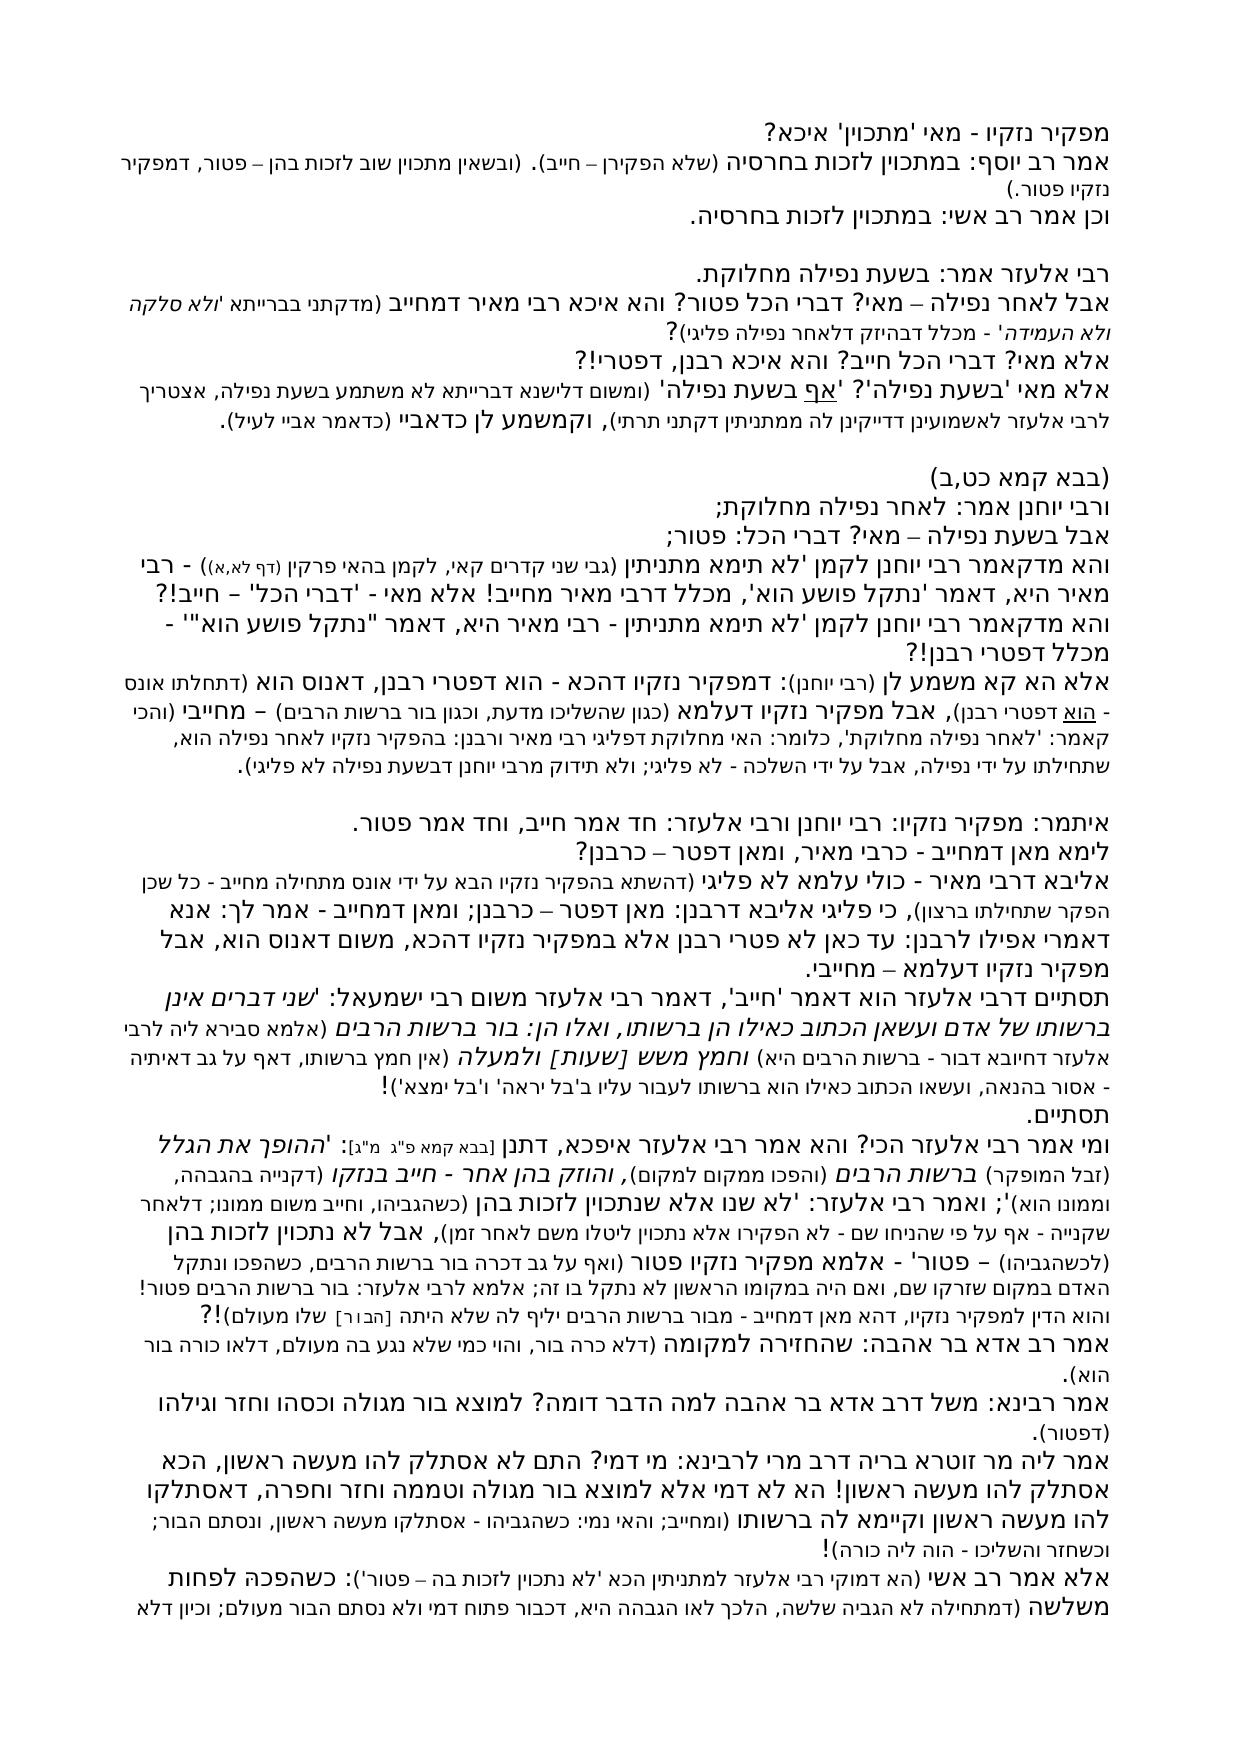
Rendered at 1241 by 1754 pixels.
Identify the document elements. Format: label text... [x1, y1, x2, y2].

text אמר רבינא: משל דרב אדא בר אהבה למה הדבר דומה? למוצא בור מגולה וכסהו וחזר וגילהו (דפטור). [118, 1388, 1110, 1446]
text לימא מאן דמחייב - כרבי מאיר, ומאן דפטר – כרבנן? [118, 837, 1110, 866]
text אלא מאי 'בשעת נפילה'? 'אף בשעת נפילה' (ומשום דלישנא דברייתא לא משתמע בשעת נפילה, אצטריך לרבי אלעזר לאשמועינן דדייקינן לה ממתניתין דקתני תרתי), וקמשמע לן כדאביי (כדאמר אביי לעיל). [118, 376, 1110, 434]
text אלא מאי? דברי הכל חייב? והא איכא רבנן, דפטרי!? [118, 346, 1110, 376]
text ומי אמר רבי אלעזר הכי? והא אמר רבי אלעזר איפכא, דתנן [בבא קמא פ"ג מ"ג]: 'ההופך את הגלל (זבל המופקר) ברשות הרבים (והפכו ממקום למקום), והוזק בהן אחר - חייב בנזקו (דקנייה בהגבהה, וממונו הוא)'; ואמר רבי אלעזר: 'לא שנו אלא שנתכוין לזכות בהן (כשהגביהו, וחייב משום ממונו; דלאחר שקנייה - אף על פי שהניחו שם - לא הפקירו אלא נתכוין ליטלו משם לאחר זמן), אבל לא נתכוין לזכות בהן (לכשהגביהו) – פטור' - אלמא מפקיר נזקיו פטור (ואף על גב דכרה בור ברשות הרבים, כשהפכו ונתקל האדם במקום שזרקו שם, ואם היה במקומו הראשון לא נתקל בו זה; אלמא לרבי אלעזר: בור ברשות הרבים פטור! והוא הדין למפקיר נזקיו, דהא מאן דמחייב - מבור ברשות הרבים יליף לה שלא היתה [הבור] שלו מעולם)!? [118, 1130, 1110, 1329]
text תסתיים דרבי אלעזר הוא דאמר 'חייב', דאמר רבי אלעזר משום רבי ישמעאל: 'שני דברים אינן ברשותו של אדם ועשאן הכתוב כאילו הן ברשותו, ואלו הן: בור ברשות הרבים (אלמא סבירא ליה לרבי אלעזר דחיובא דבור - ברשות הרבים היא) וחמץ משש [שעות] ולמעלה (אין חמץ ברשותו, דאף על גב דאיתיה - אסור בהנאה, ועשאו הכתוב כאילו הוא ברשותו לעבור עליו ב'בל יראה' ו'בל ימצא')! [118, 983, 1110, 1101]
text ורבי יוחנן אמר: לאחר נפילה מחלוקת; [118, 492, 1110, 521]
text איתמר: מפקיר נזקיו: רבי יוחנן ורבי אלעזר: חד אמר חייב, וחד אמר פטור. [118, 808, 1110, 837]
text אמר רב אדא בר אהבה: שהחזירה למקומה (דלא כרה בור, והוי כמי שלא נגע בה מעולם, דלאו כורה בור הוא). [118, 1329, 1110, 1388]
text תסתיים. [118, 1101, 1110, 1130]
text וכן אמר רב אשי: במתכוין לזכות בחרסיה. [118, 201, 1110, 230]
text מפקיר נזקיו - מאי 'מתכוין' איכא? [118, 118, 1110, 147]
text אמר רב יוסף: במתכוין לזכות בחרסיה (שלא הפקירן – חייב). (ובשאין מתכוין שוב לזכות בהן – פטור, דמפקיר נזקיו פטור.) [118, 147, 1110, 201]
text (בבא קמא כט,ב) [118, 463, 1110, 492]
text אליבא דרבי מאיר - כולי עלמא לא פליגי (דהשתא בהפקיר נזקיו הבא על ידי אונס מתחילה מחייב - כל שכן הפקר שתחילתו ברצון), כי פליגי אליבא דרבנן: מאן דפטר – כרבנן; ומאן דמחייב - אמר לך: אנא דאמרי אפילו לרבנן: עד כאן לא פטרי רבנן אלא במפקיר נזקיו דהכא, משום דאנוס הוא, אבל מפקיר נזקיו דעלמא – מחייבי. [118, 866, 1110, 983]
text אלא הא קא משמע לן (רבי יוחנן): דמפקיר נזקיו דהכא - הוא דפטרי רבנן, דאנוס הוא (דתחלתו אונס - הוא דפטרי רבנן), אבל מפקיר נזקיו דעלמא (כגון שהשליכו מדעת, וכגון בור ברשות הרבים) – מחייבי (והכי קאמר: 'לאחר נפילה מחלוקת', כלומר: האי מחלוקת דפליגי רבי מאיר ורבנן: בהפקיר נזקיו לאחר נפילה הוא, שתחילתו על ידי נפילה, אבל על ידי השלכה - לא פליגי; ולא תידוק מרבי יוחנן דבשעת נפילה לא פליגי). [118, 667, 1110, 779]
text אבל בשעת נפילה – מאי? דברי הכל: פטור; [118, 521, 1110, 550]
text אבל לאחר נפילה – מאי? דברי הכל פטור? והא איכא רבי מאיר דמחייב (מדקתני בברייתא 'ולא סלקה ולא העמידה' - מכלל דבהיזק דלאחר נפילה פליגי)? [118, 288, 1110, 346]
text רבי אלעזר אמר: בשעת נפילה מחלוקת. [118, 259, 1110, 288]
text אלא אמר רב אשי (הא דמוקי רבי אלעזר למתניתין הכא 'לא נתכוין לזכות בה – פטור'): כשהפכהּ לפחות משלשה (דמתחילה לא הגביה שלשה, הלכך לאו הגבהה היא, דכבור פתוח דמי ולא נסתם הבור מעולם; וכיון דלא [118, 1563, 1110, 1622]
text והא מדקאמר רבי יוחנן לקמן 'לא תימא מתניתין (גבי שני קדרים קאי, לקמן בהאי פרקין (דף לא,א)) - רבי מאיר היא, דאמר 'נתקל פושע הוא', מכלל דרבי מאיר מחייב! אלא מאי - 'דברי הכל' – חייב!? והא מדקאמר רבי יוחנן לקמן 'לא תימא מתניתין - רבי מאיר היא, דאמר "נתקל פושע הוא"' - מכלל דפטרי רבנן!? [118, 550, 1110, 667]
text אמר ליה מר זוטרא בריה דרב מרי לרבינא: מי דמי? התם לא אסתלק להו מעשה ראשון, הכא אסתלק להו מעשה ראשון! הא לא דמי אלא למוצא בור מגולה וטממה וחזר וחפרה, דאסתלקו להו מעשה ראשון וקיימא לה ברשותו (ומחייב; והאי נמי: כשהגביהו - אסתלקו מעשה ראשון, ונסתם הבור; וכשחזר והשליכו - הוה ליה כורה)! [118, 1446, 1110, 1563]
